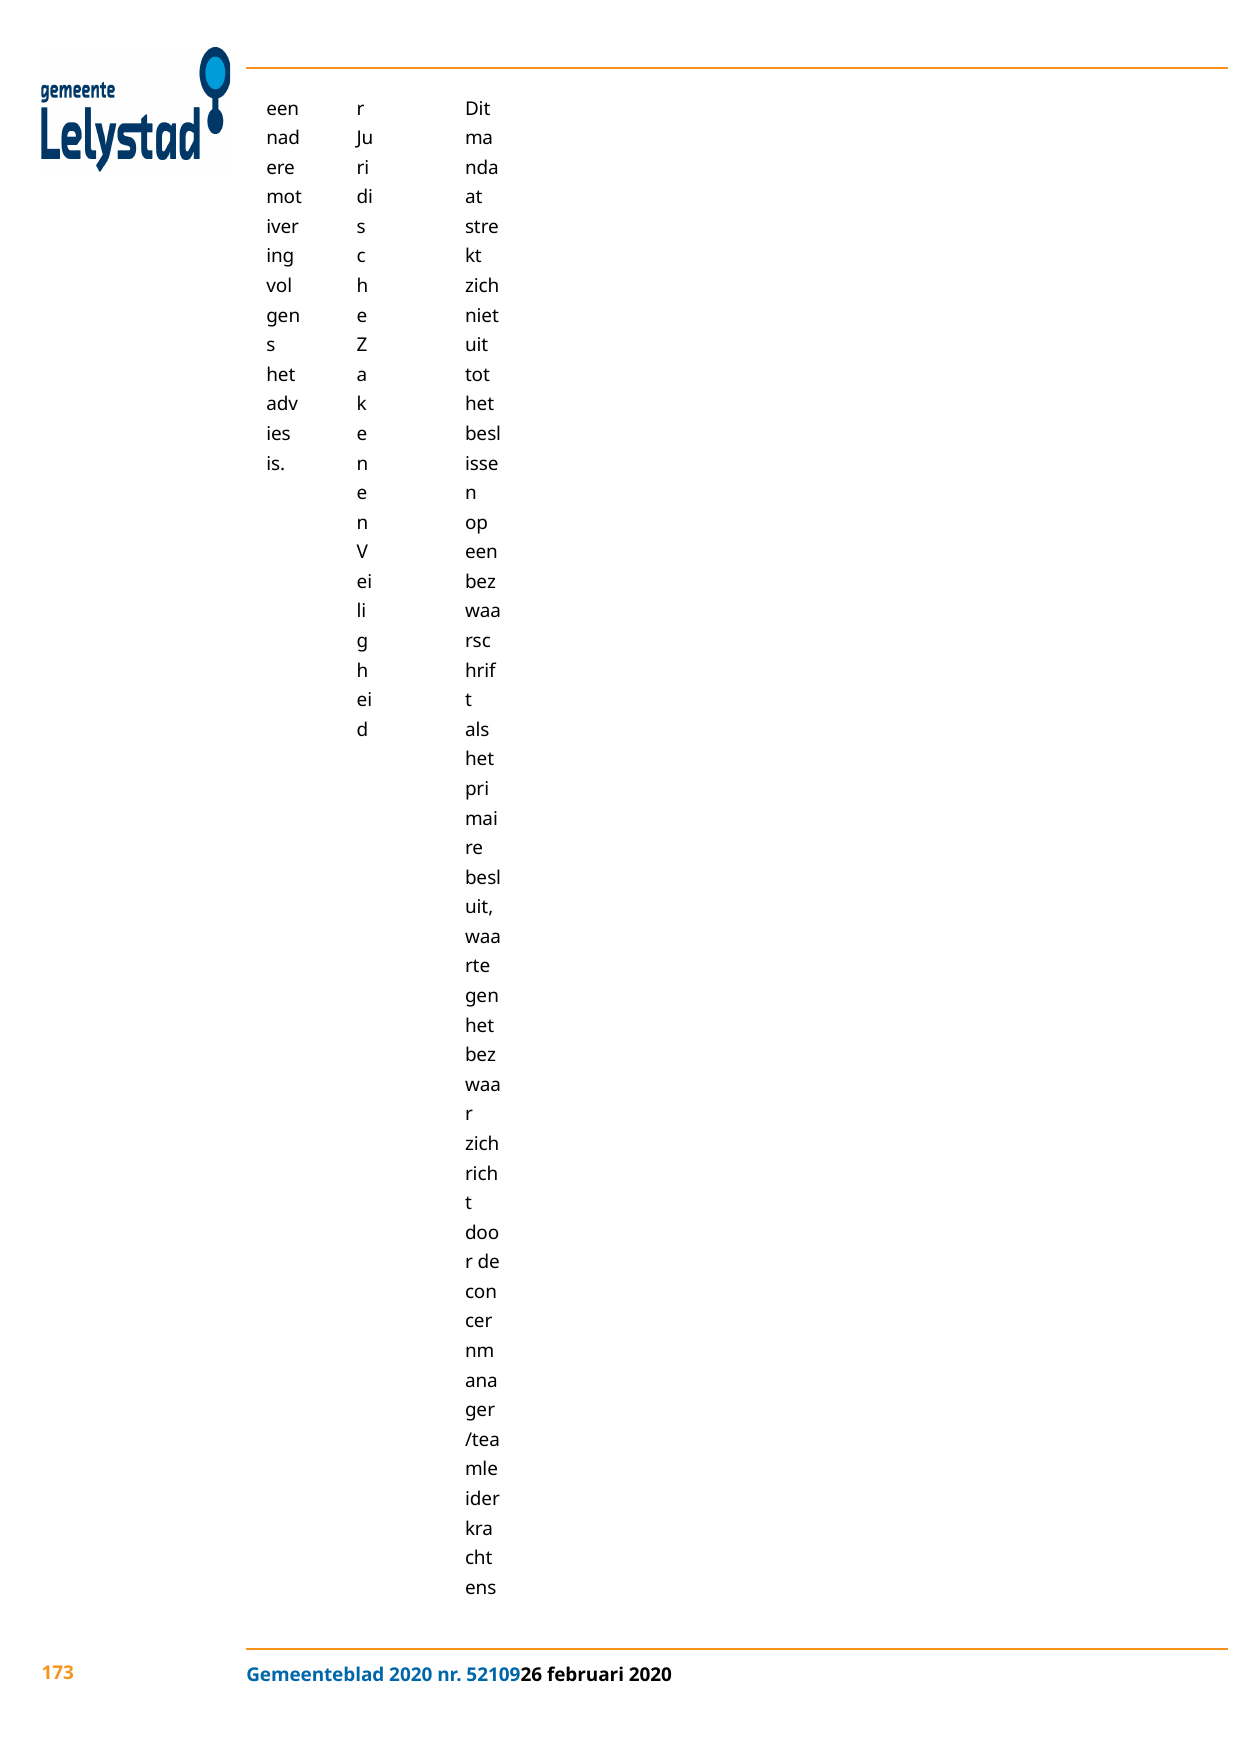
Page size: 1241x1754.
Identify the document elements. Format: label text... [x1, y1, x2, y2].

table_cell [555, 95, 573, 1600]
table_cell [393, 95, 411, 1600]
table_cell [248, 95, 266, 1600]
table_cell een nadere motivering volgens het advies is. [266, 95, 302, 1600]
table_cell [374, 95, 392, 1600]
table_cell [338, 95, 356, 1600]
table_cell [591, 95, 609, 1600]
table_cell [501, 95, 537, 1600]
table_cell Dit mandaat strekt zich niet uit tot het beslissen op een bezwaarschrift als het primaire besluit, waartegen het bezwaar zich richt door de concernmanager/teamleider krachtens [465, 95, 501, 1600]
table_cell [320, 95, 338, 1600]
table_cell [645, 95, 663, 1600]
table_cell r Juridische Zaken en Veiligheid [356, 95, 374, 1600]
picture [41, 47, 231, 172]
table_cell [609, 95, 627, 1600]
table_cell [429, 95, 465, 1600]
table_cell [627, 95, 645, 1600]
table_cell [411, 95, 429, 1600]
table_cell [302, 95, 320, 1600]
table_cell [537, 95, 555, 1600]
table_cell [664, 95, 681, 1600]
table_cell [573, 95, 591, 1600]
